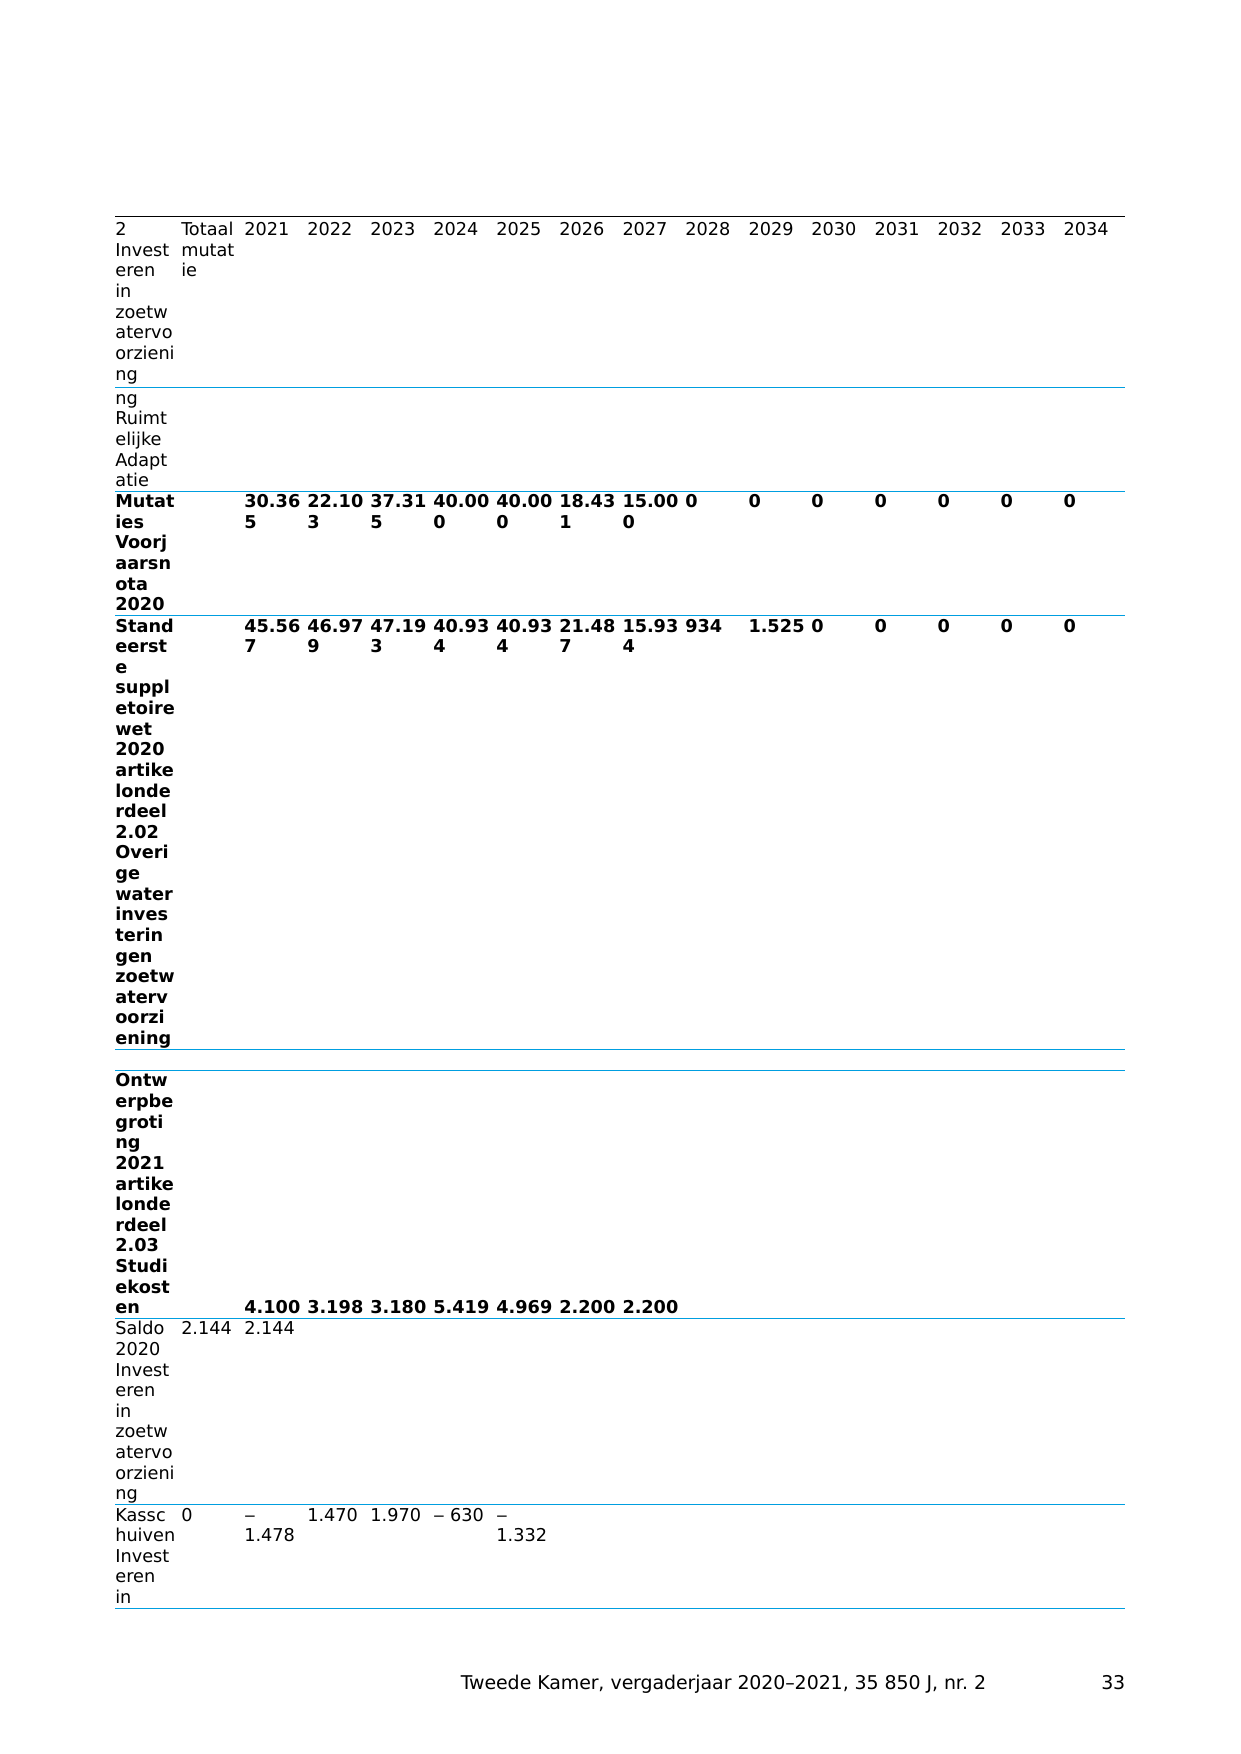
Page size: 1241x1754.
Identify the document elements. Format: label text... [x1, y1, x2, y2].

table_cell [998, 1505, 1060, 1608]
table_cell [871, 1050, 934, 1070]
table_cell [430, 388, 493, 491]
table_cell [934, 388, 997, 491]
table_cell [934, 1505, 997, 1608]
table_cell 0 [934, 492, 997, 615]
table_cell [682, 1071, 745, 1318]
table_cell 1.525 [745, 616, 808, 1049]
table_cell 40.000 [430, 492, 493, 615]
table_cell [998, 1319, 1060, 1504]
table_cell 0 [998, 492, 1060, 615]
table_cell 0 [998, 616, 1060, 1049]
table_cell 40.000 [493, 492, 556, 615]
table_cell 934 [682, 616, 745, 1049]
table_cell 1.970 [367, 1505, 430, 1608]
table_cell [430, 1319, 493, 1504]
table_cell 2024 [430, 217, 493, 387]
table_cell [178, 388, 241, 491]
table_cell Ontwerpbegroting 2021 artikelonderdeel 2.03 Studiekosten [115, 1071, 178, 1318]
table_cell 2.144 [178, 1319, 241, 1504]
table_cell [934, 1071, 997, 1318]
table_cell [178, 616, 241, 1049]
table_cell [998, 388, 1060, 491]
table_cell [998, 1050, 1060, 1070]
table_cell ‒ 630 [430, 1505, 493, 1608]
table_cell Stand eerste suppletoire wet 2020 artikelonderdeel 2.02 Overige waterinvesteringen zoetwatervoorziening [115, 616, 178, 1049]
table_cell [619, 1050, 682, 1070]
table_cell 2029 [745, 217, 808, 387]
table_cell 47.193 [367, 616, 430, 1049]
table_cell [178, 1071, 241, 1318]
table_cell 21.487 [556, 616, 619, 1049]
table_cell [808, 1071, 871, 1318]
table_cell [745, 1071, 808, 1318]
table_cell 0 [808, 616, 871, 1049]
table_cell Mutaties Voorjaarsnota 2020 [115, 492, 178, 615]
table_cell 0 [1060, 616, 1125, 1049]
table_cell [871, 388, 934, 491]
table_cell 0 [1060, 492, 1125, 615]
table_cell 2030 [808, 217, 871, 387]
table_cell [871, 1319, 934, 1504]
table_cell [682, 1319, 745, 1504]
table_cell 4.969 [493, 1071, 556, 1318]
table_cell [556, 1505, 619, 1608]
table_cell [304, 1319, 367, 1504]
table_cell 46.979 [304, 616, 367, 1049]
table_cell [556, 1050, 619, 1070]
table_cell [241, 388, 304, 491]
table_cell 0 [178, 1505, 241, 1608]
table_cell 2027 [619, 217, 682, 387]
table_cell [1060, 1071, 1125, 1318]
table_cell [871, 1505, 934, 1608]
table_cell 37.315 [367, 492, 430, 615]
table_cell 2026 [556, 217, 619, 387]
table_cell [934, 1319, 997, 1504]
table_cell 3.180 [367, 1071, 430, 1318]
table_cell 0 [745, 492, 808, 615]
table_cell 2034 [1060, 217, 1125, 387]
table_cell [178, 492, 241, 615]
table_cell 2.200 [619, 1071, 682, 1318]
table_cell [682, 1050, 745, 1070]
table_cell Kasschuiven Investeren in [115, 1505, 178, 1608]
table_cell Totaal mutatie [178, 217, 241, 387]
table_cell [241, 1050, 304, 1070]
table_cell ‒ 1.332 [493, 1505, 556, 1608]
table_cell [934, 1050, 997, 1070]
table_cell [367, 1319, 430, 1504]
table_cell [1060, 388, 1125, 491]
table_cell [745, 1319, 808, 1504]
table_cell [745, 388, 808, 491]
table_cell [745, 1505, 808, 1608]
table_cell [808, 1319, 871, 1504]
table_cell 0 [871, 616, 934, 1049]
table_cell [1060, 1505, 1125, 1608]
table_header Artikel 2 Investeren in zoetwatervoorziening [115, 191, 1125, 216]
table_cell 22.103 [304, 492, 367, 615]
table_cell 15.934 [619, 616, 682, 1049]
table_cell 2 Investeren in zoetwatervoorziening [115, 217, 178, 387]
table_cell [619, 1319, 682, 1504]
table_cell 2028 [682, 217, 745, 387]
table_cell Saldo 2020 Investeren in zoetwatervoorziening [115, 1319, 178, 1504]
table_cell [619, 1505, 682, 1608]
table_cell 0 [934, 616, 997, 1049]
table_cell 15.000 [619, 492, 682, 615]
table_cell ‒ 1.478 [241, 1505, 304, 1608]
table_cell [367, 1050, 430, 1070]
table_cell 45.567 [241, 616, 304, 1049]
table_cell [304, 1050, 367, 1070]
table_cell [808, 1505, 871, 1608]
table_cell 2.144 [241, 1319, 304, 1504]
table_cell 0 [871, 492, 934, 615]
table_cell 0 [682, 492, 745, 615]
table_cell 18.431 [556, 492, 619, 615]
table_cell 5.419 [430, 1071, 493, 1318]
table_cell 0 [808, 492, 871, 615]
table_cell [871, 1071, 934, 1318]
table_cell 2.200 [556, 1071, 619, 1318]
table_cell [808, 388, 871, 491]
table_cell [745, 1050, 808, 1070]
table_cell 4.100 [241, 1071, 304, 1318]
table_cell 2023 [367, 217, 430, 387]
table_cell [178, 1050, 241, 1070]
table_cell [430, 1050, 493, 1070]
table_cell [619, 388, 682, 491]
table_cell 30.365 [241, 492, 304, 615]
table_cell [493, 388, 556, 491]
table_cell 1.470 [304, 1505, 367, 1608]
table_cell [304, 388, 367, 491]
table_cell [556, 1319, 619, 1504]
table_cell [682, 1505, 745, 1608]
table_cell [682, 388, 745, 491]
table_cell [1060, 1319, 1125, 1504]
table_cell 2032 [934, 217, 997, 387]
table_cell 2022 [304, 217, 367, 387]
table_cell [556, 388, 619, 491]
table_cell [493, 1050, 556, 1070]
table_cell 2031 [871, 217, 934, 387]
table_cell [1060, 1050, 1125, 1070]
table_cell [367, 388, 430, 491]
table_cell ng Ruimtelijke Adaptatie [115, 388, 178, 491]
table_cell 2021 [241, 217, 304, 387]
table_cell 40.934 [493, 616, 556, 1049]
table_cell 2025 [493, 217, 556, 387]
table_cell [115, 1050, 178, 1070]
table_cell [493, 1319, 556, 1504]
table_cell 2033 [998, 217, 1060, 387]
table_cell [998, 1071, 1060, 1318]
table_cell 3.198 [304, 1071, 367, 1318]
table_cell 40.934 [430, 616, 493, 1049]
table_cell [808, 1050, 871, 1070]
